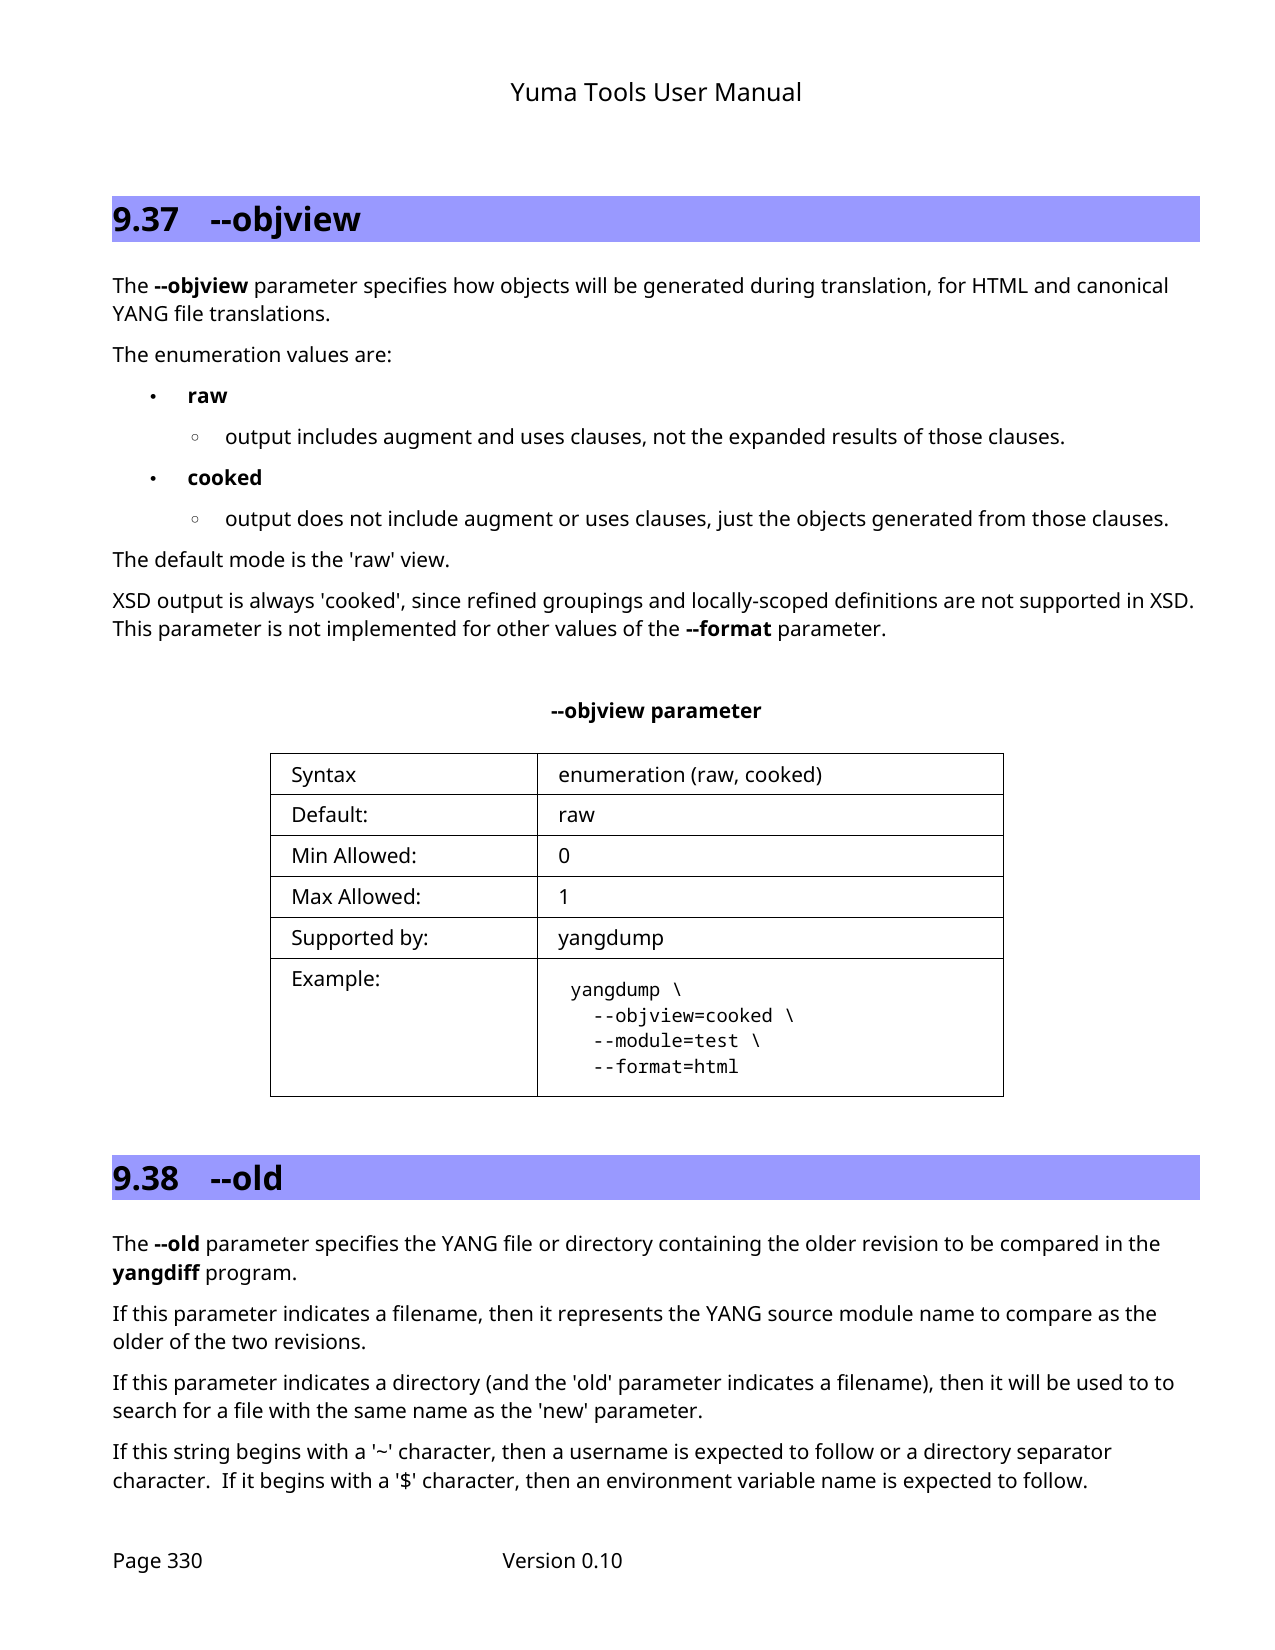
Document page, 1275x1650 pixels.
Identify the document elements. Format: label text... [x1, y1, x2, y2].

text The --old parameter specifies the YANG file or directory containing the older revision to be compared in the yangdiff program. [112, 1229, 1200, 1286]
list cooked [150, 463, 1200, 491]
table_cell Default: [271, 795, 537, 835]
table_cell Min Allowed: [271, 836, 537, 876]
table_cell 0 [538, 836, 1003, 876]
table_cell yangdump \ --objview=cooked \ --module=test \ --format=html [538, 959, 1003, 1096]
table_cell raw [538, 795, 1003, 835]
text XSD output is always 'cooked', since refined groupings and locally-scoped definitions are not supported in XSD. This parameter is not implemented for other values of the --format parameter. [112, 586, 1200, 643]
table_header enumeration (raw, cooked) [538, 754, 1003, 794]
text The enumeration values are: [112, 340, 1200, 368]
list output includes augment and uses clauses, not the expanded results of those clauses. [187, 422, 1200, 450]
subtitle --old [112, 1155, 1200, 1200]
table_cell yangdump [538, 918, 1003, 958]
table_cell Max Allowed: [271, 877, 537, 917]
list output does not include augment or uses clauses, just the objects generated from those clauses. [187, 504, 1200, 532]
subtitle --objview parameter [127, 696, 1185, 724]
table_header Syntax [271, 754, 537, 794]
text If this parameter indicates a directory (and the 'old' parameter indicates a filename), then it will be used to to search for a file with the same name as the 'new' parameter. [112, 1368, 1200, 1425]
text The --objview parameter specifies how objects will be generated during translation, for HTML and canonical YANG file translations. [112, 271, 1200, 328]
text If this string begins with a '~' character, then a username is expected to follow or a directory separator character. If it begins with a '$' character, then an environment variable name is expected to follow. [112, 1437, 1200, 1494]
table_cell Example: [271, 959, 537, 1096]
text The default mode is the 'raw' view. [112, 545, 1200, 573]
subtitle --objview [112, 196, 1200, 242]
table_cell 1 [538, 877, 1003, 917]
text If this parameter indicates a filename, then it represents the YANG source module name to compare as the older of the two revisions. [112, 1299, 1200, 1356]
table_cell Supported by: [271, 918, 537, 958]
list raw [150, 381, 1200, 409]
